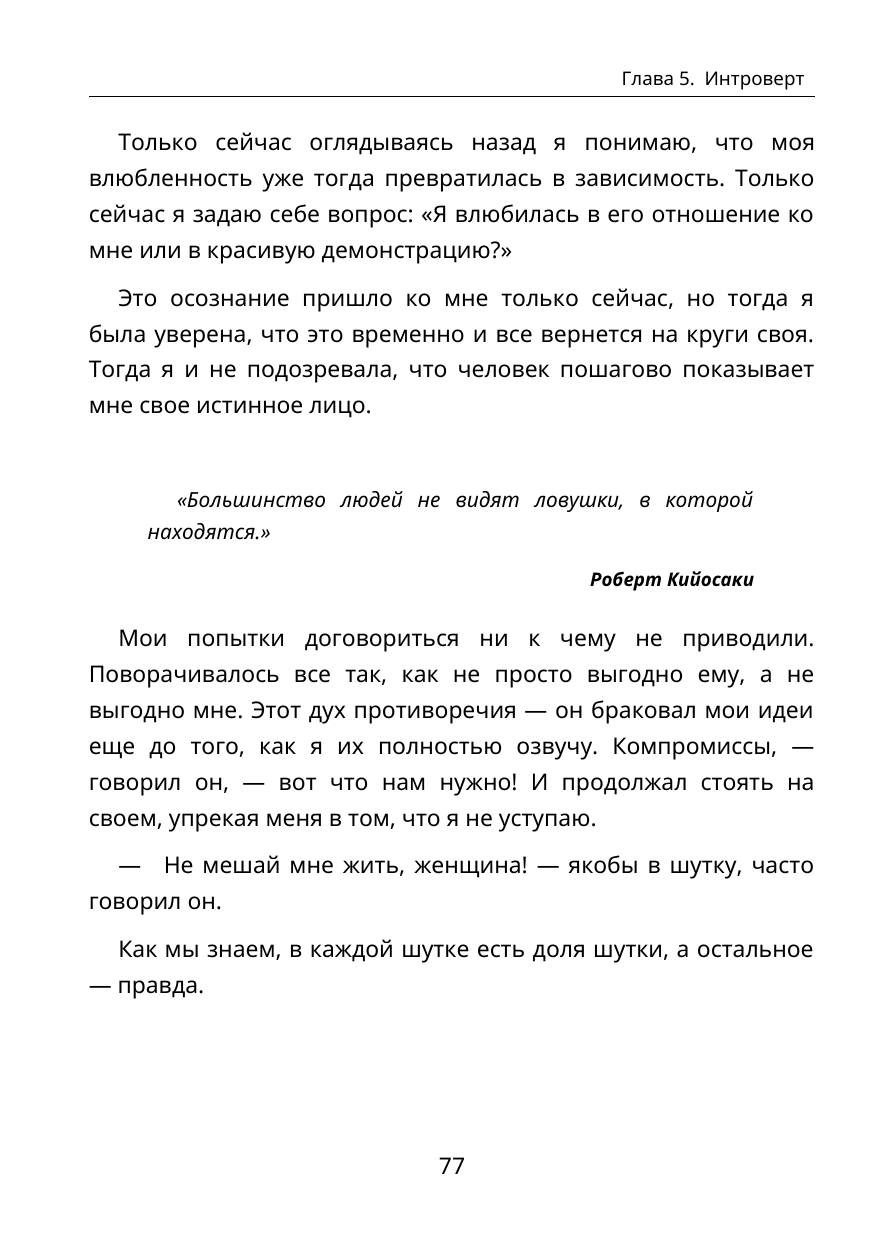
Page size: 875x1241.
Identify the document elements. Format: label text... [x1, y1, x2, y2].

list Не мешай мне жить, женщина! — якобы в шутку, часто говорил он. [88, 849, 815, 916]
text «Большинство людей не видят ловушки, в которой находятся.» [147, 485, 756, 546]
text Только сейчас оглядываясь назад я понимаю, что моя влюбленность уже тогда превратилась в зависимость. Только сейчас я задаю себе вопрос: «Я влюбилась в его отношение ко мне или в красивую демонстрацию?» [88, 126, 815, 265]
text Роберт Кийосаки [148, 562, 756, 592]
text Это осознание пришло ко мне только сейчас, но тогда я была уверена, что это временно и все вернется на круги своя. Тогда я и не подозревала, что человек пошагово показывает мне свое истинное лицо. [88, 282, 815, 421]
text Мои попытки договориться ни к чему не приводили. Поворачивалось все так, как не просто выгодно ему, а не выгодно мне. Этот дух противоречия — он браковал мои идеи еще до того, как я их полностью озвучу. Компромиссы, — говорил он, — вот что нам нужно! И продолжал стоять на своем, упрекая меня в том, что я не уступаю. [88, 622, 815, 833]
text Как мы знаем, в каждой шутке есть доля шутки, а остальное — правда. [88, 933, 815, 1000]
